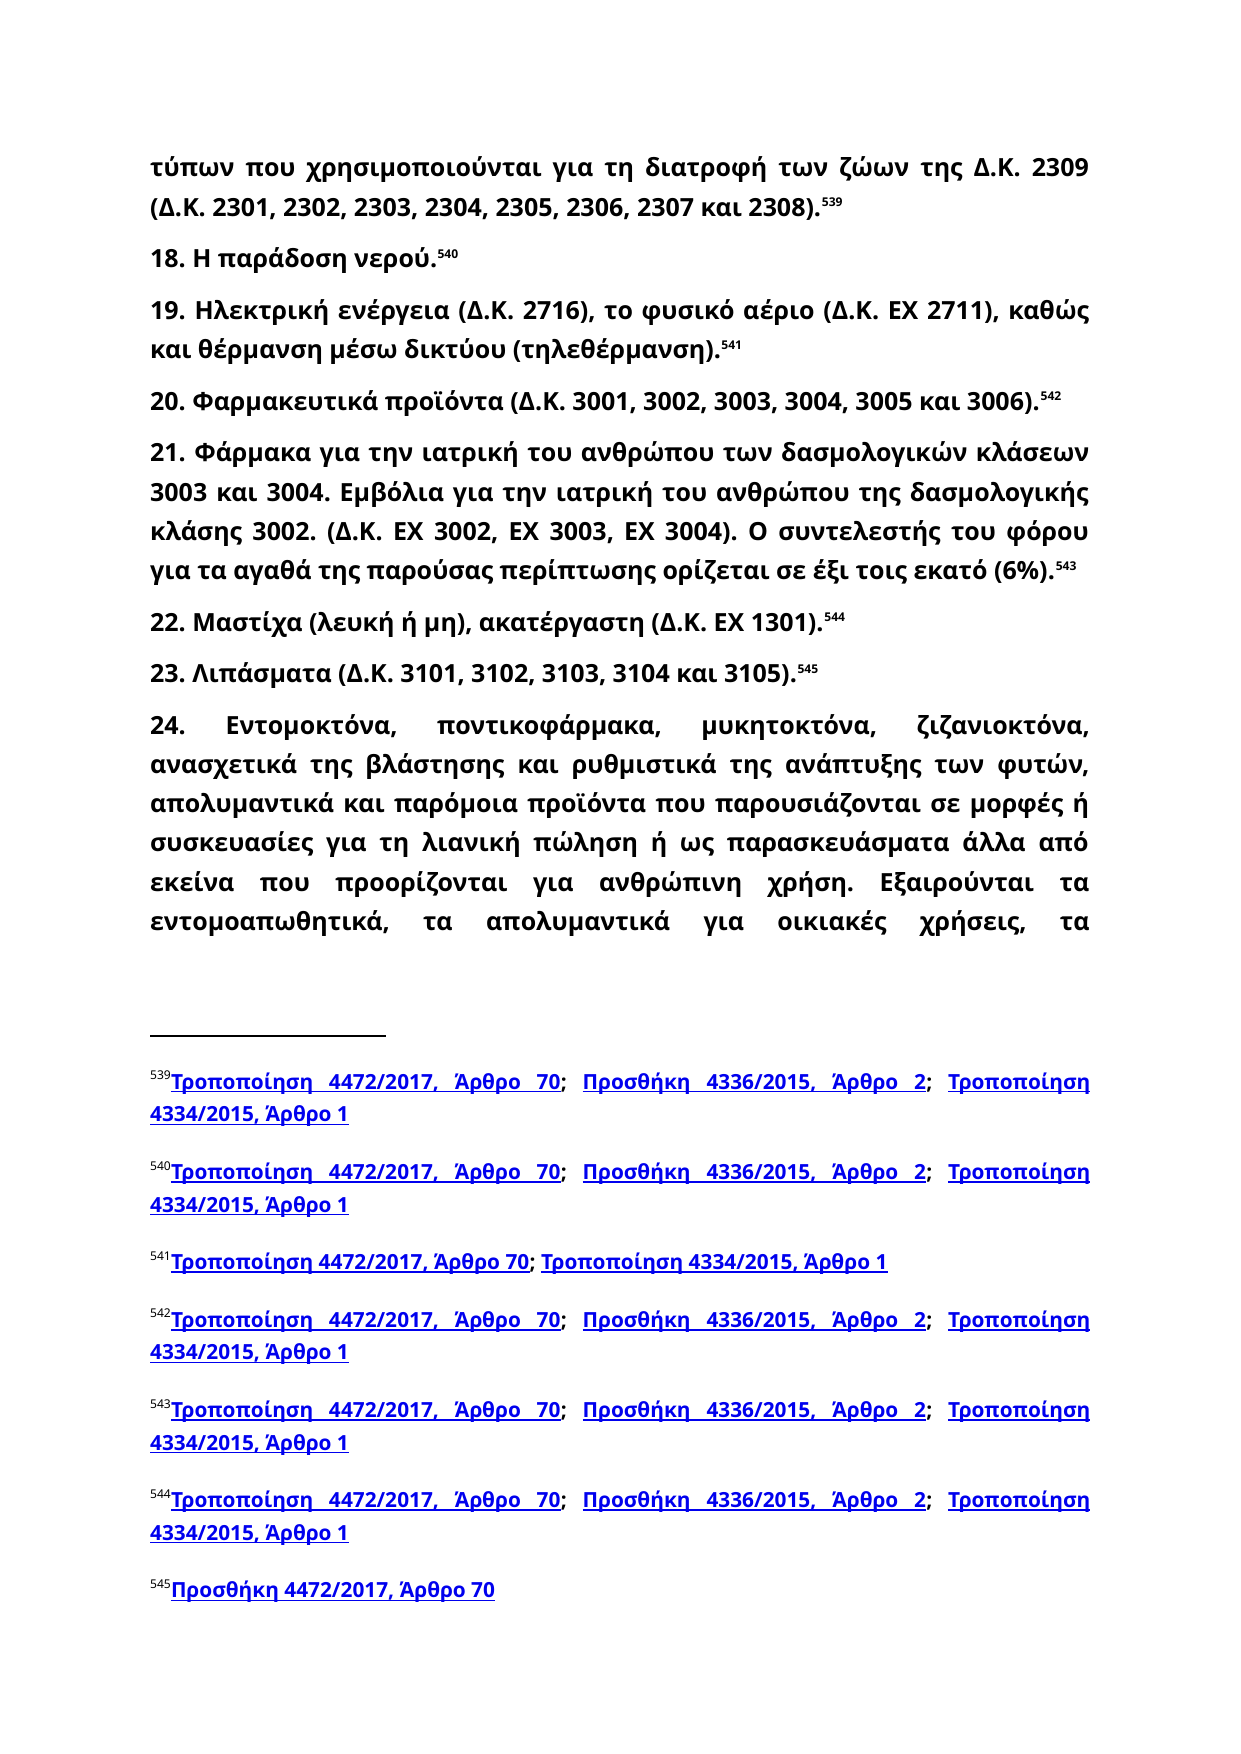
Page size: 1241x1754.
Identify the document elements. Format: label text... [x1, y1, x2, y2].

text 24. Εντομοκτόνα, ποντικοφάρμακα, μυκητοκτόνα, ζιζανιοκτόνα, ανασχετικά της βλάστησης και ρυθμιστικά της ανάπτυξης των φυτών, απολυμαντικά και παρόμοια προϊόντα που παρουσιάζονται σε μορφές ή συσκευασίες για τη λιανική πώληση ή ως παρασκευάσματα άλλα από εκείνα που προορίζονται για ανθρώπινη χρήση. Εξαιρούνται τα εντομοαπωθητικά, τα απολυμαντικά για οικιακές χρήσεις, τα [150, 707, 1090, 937]
text 21. Φάρμακα για την ιατρική του ανθρώπου των δασμολογικών κλάσεων 3003 και 3004. Εμβόλια για την ιατρική του ανθρώπου της δασμολογικής κλάσης 3002. (Δ.Κ. ΕΧ 3002, ΕΧ 3003, ΕΧ 3004). Ο συντελεστής του φόρου για τα αγαθά της παρούσας περίπτωσης ορίζεται σε έξι τοις εκατό (6%). [150, 435, 1090, 587]
text Τροποποίηση 4472/2017, Άρθρο 70; Προσθήκη 4336/2015, Άρθρο 2; Τροποποίηση 4334/2015, Άρθρο 1 [150, 1067, 1090, 1128]
text 22. Μαστίχα (λευκή ή μη), ακατέργαστη (Δ.Κ. ΕΧ 1301). [150, 604, 1090, 638]
text 23. Λιπάσματα (Δ.Κ. 3101, 3102, 3103, 3104 και 3105). [150, 656, 1090, 690]
text 19. Ηλεκτρική ενέργεια (Δ.Κ. 2716), το φυσικό αέριο (Δ.Κ. ΕΧ 2711), καθώς και θέρμανση μέσω δικτύου (τηλεθέρμανση). [150, 292, 1090, 366]
text 20. Φαρμακευτικά προϊόντα (Δ.Κ. 3001, 3002, 3003, 3004, 3005 και 3006). [150, 383, 1090, 417]
text Προσθήκη 4472/2017, Άρθρο 70 [150, 1576, 1090, 1604]
text Τροποποίηση 4472/2017, Άρθρο 70; Τροποποίηση 4334/2015, Άρθρο 1 [150, 1247, 1090, 1276]
text Τροποποίηση 4472/2017, Άρθρο 70; Προσθήκη 4336/2015, Άρθρο 2; Τροποποίηση 4334/2015, Άρθρο 1 [150, 1485, 1090, 1546]
text Τροποποίηση 4472/2017, Άρθρο 70; Προσθήκη 4336/2015, Άρθρο 2; Τροποποίηση 4334/2015, Άρθρο 1 [150, 1157, 1090, 1218]
text Τροποποίηση 4472/2017, Άρθρο 70; Προσθήκη 4336/2015, Άρθρο 2; Τροποποίηση 4334/2015, Άρθρο 1 [150, 1395, 1090, 1456]
text Τροποποίηση 4472/2017, Άρθρο 70; Προσθήκη 4336/2015, Άρθρο 2; Τροποποίηση 4334/2015, Άρθρο 1 [150, 1305, 1090, 1366]
text 18. Η παράδοση νερού. [150, 241, 1090, 275]
text τύπων που χρησιμοποιούνται για τη διατροφή των ζώων της Δ.Κ. 2309 (Δ.Κ. 2301, 2302, 2303, 2304, 2305, 2306, 2307 και 2308). [150, 150, 1090, 223]
